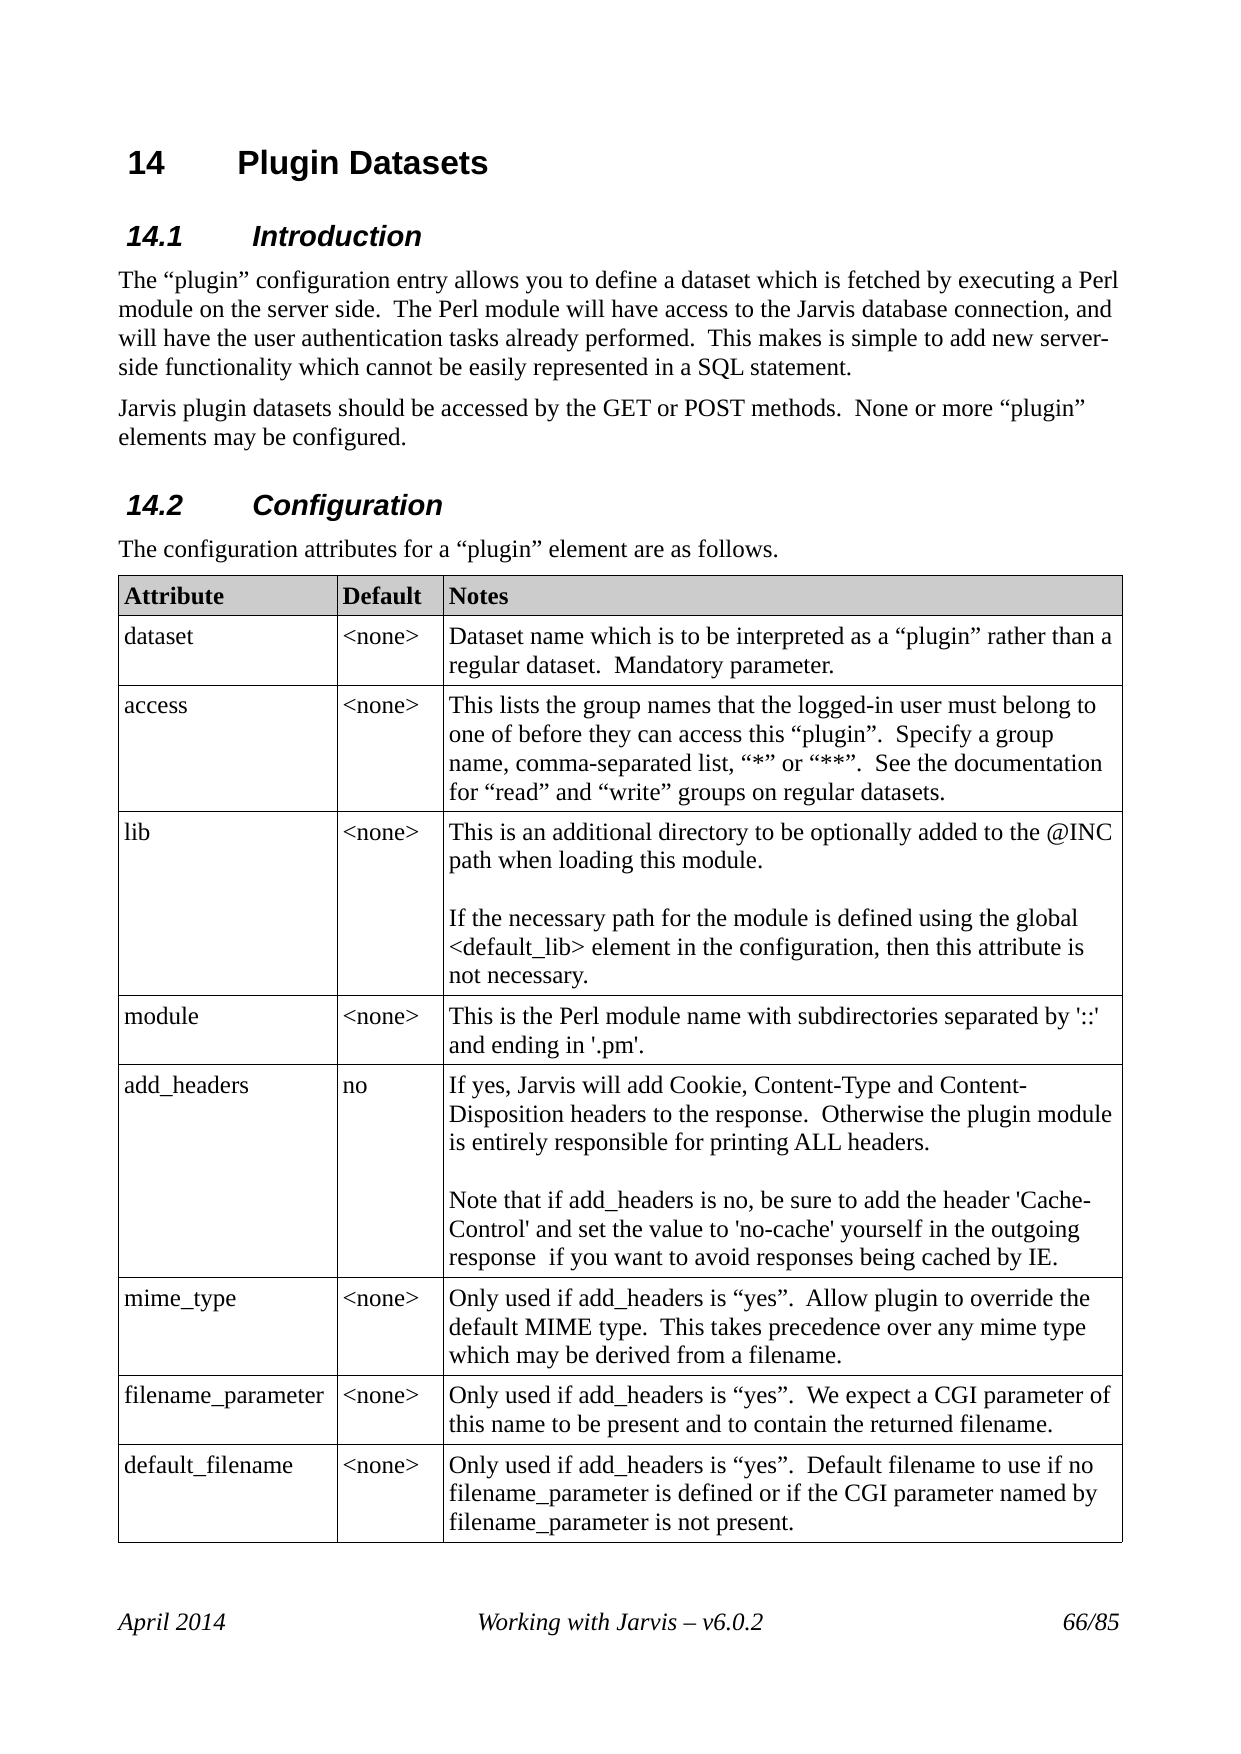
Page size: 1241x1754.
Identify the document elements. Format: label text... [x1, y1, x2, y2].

text The “plugin” configuration entry allows you to define a dataset which is fetched by executing a Perl module on the server side. The Perl module will have access to the Jarvis database connection, and will have the user authentication tasks already performed. This makes is simple to add new server-side functionality which cannot be easily represented in a SQL statement. [118, 265, 1122, 380]
table_cell default_filename [119, 1445, 337, 1542]
table_cell lib [119, 812, 337, 995]
subtitle Configuration [118, 488, 1122, 521]
table_cell mime_type [119, 1278, 337, 1375]
table_cell no [338, 1065, 443, 1277]
table_cell Only used if add_headers is “yes”. Allow plugin to override the default MIME type. This takes precedence over any mime type which may be derived from a filename. [444, 1278, 1122, 1375]
table_cell <none> [338, 616, 443, 684]
text Jarvis plugin datasets should be accessed by the GET or POST methods. None or more “plugin” elements may be configured. [118, 393, 1122, 450]
text The configuration attributes for a “plugin” element are as follows. [118, 534, 1122, 563]
table_cell This is the Perl module name with subdirectories separated by '::' and ending in '.pm'. [444, 996, 1122, 1064]
table_cell This lists the group names that the logged-in user must belong to one of before they can access this “plugin”. Specify a group name, comma-separated list, “*” or “**”. See the documentation for “read” and “write” groups on regular datasets. [444, 686, 1122, 811]
table_cell dataset [119, 616, 337, 684]
table_cell This is an additional directory to be optionally added to the @INC path when loading this module. If the necessary path for the module is defined using the global <default_lib> element in the configuration, then this attribute is not necessary. [444, 812, 1122, 995]
table_cell If yes, Jarvis will add Cookie, Content-Type and Content-Disposition headers to the response. Otherwise the plugin module is entirely responsible for printing ALL headers. Note that if add_headers is no, be sure to add the header 'Cache-Control' and set the value to 'no-cache' yourself in the outgoing response if you want to avoid responses being cached by IE. [444, 1065, 1122, 1277]
table_cell <none> [338, 812, 443, 995]
table_cell <none> [338, 996, 443, 1064]
table_header Attribute [119, 576, 337, 615]
table_header Default [338, 576, 443, 615]
table_cell <none> [338, 1376, 443, 1444]
table_cell <none> [338, 1445, 443, 1542]
table_cell filename_parameter [119, 1376, 337, 1444]
table_header Notes [444, 576, 1122, 615]
table_cell Dataset name which is to be interpreted as a “plugin” rather than a regular dataset. Mandatory parameter. [444, 616, 1122, 684]
table_cell <none> [338, 686, 443, 811]
table_cell Only used if add_headers is “yes”. We expect a CGI parameter of this name to be present and to contain the returned filename. [444, 1376, 1122, 1444]
subtitle Plugin Datasets [118, 143, 1122, 182]
table_cell Only used if add_headers is “yes”. Default filename to use if no filename_parameter is defined or if the CGI parameter named by filename_parameter is not present. [444, 1445, 1122, 1542]
subtitle Introduction [118, 219, 1122, 253]
table_cell access [119, 686, 337, 811]
table_cell add_headers [119, 1065, 337, 1277]
table_cell <none> [338, 1278, 443, 1375]
table_cell module [119, 996, 337, 1064]
